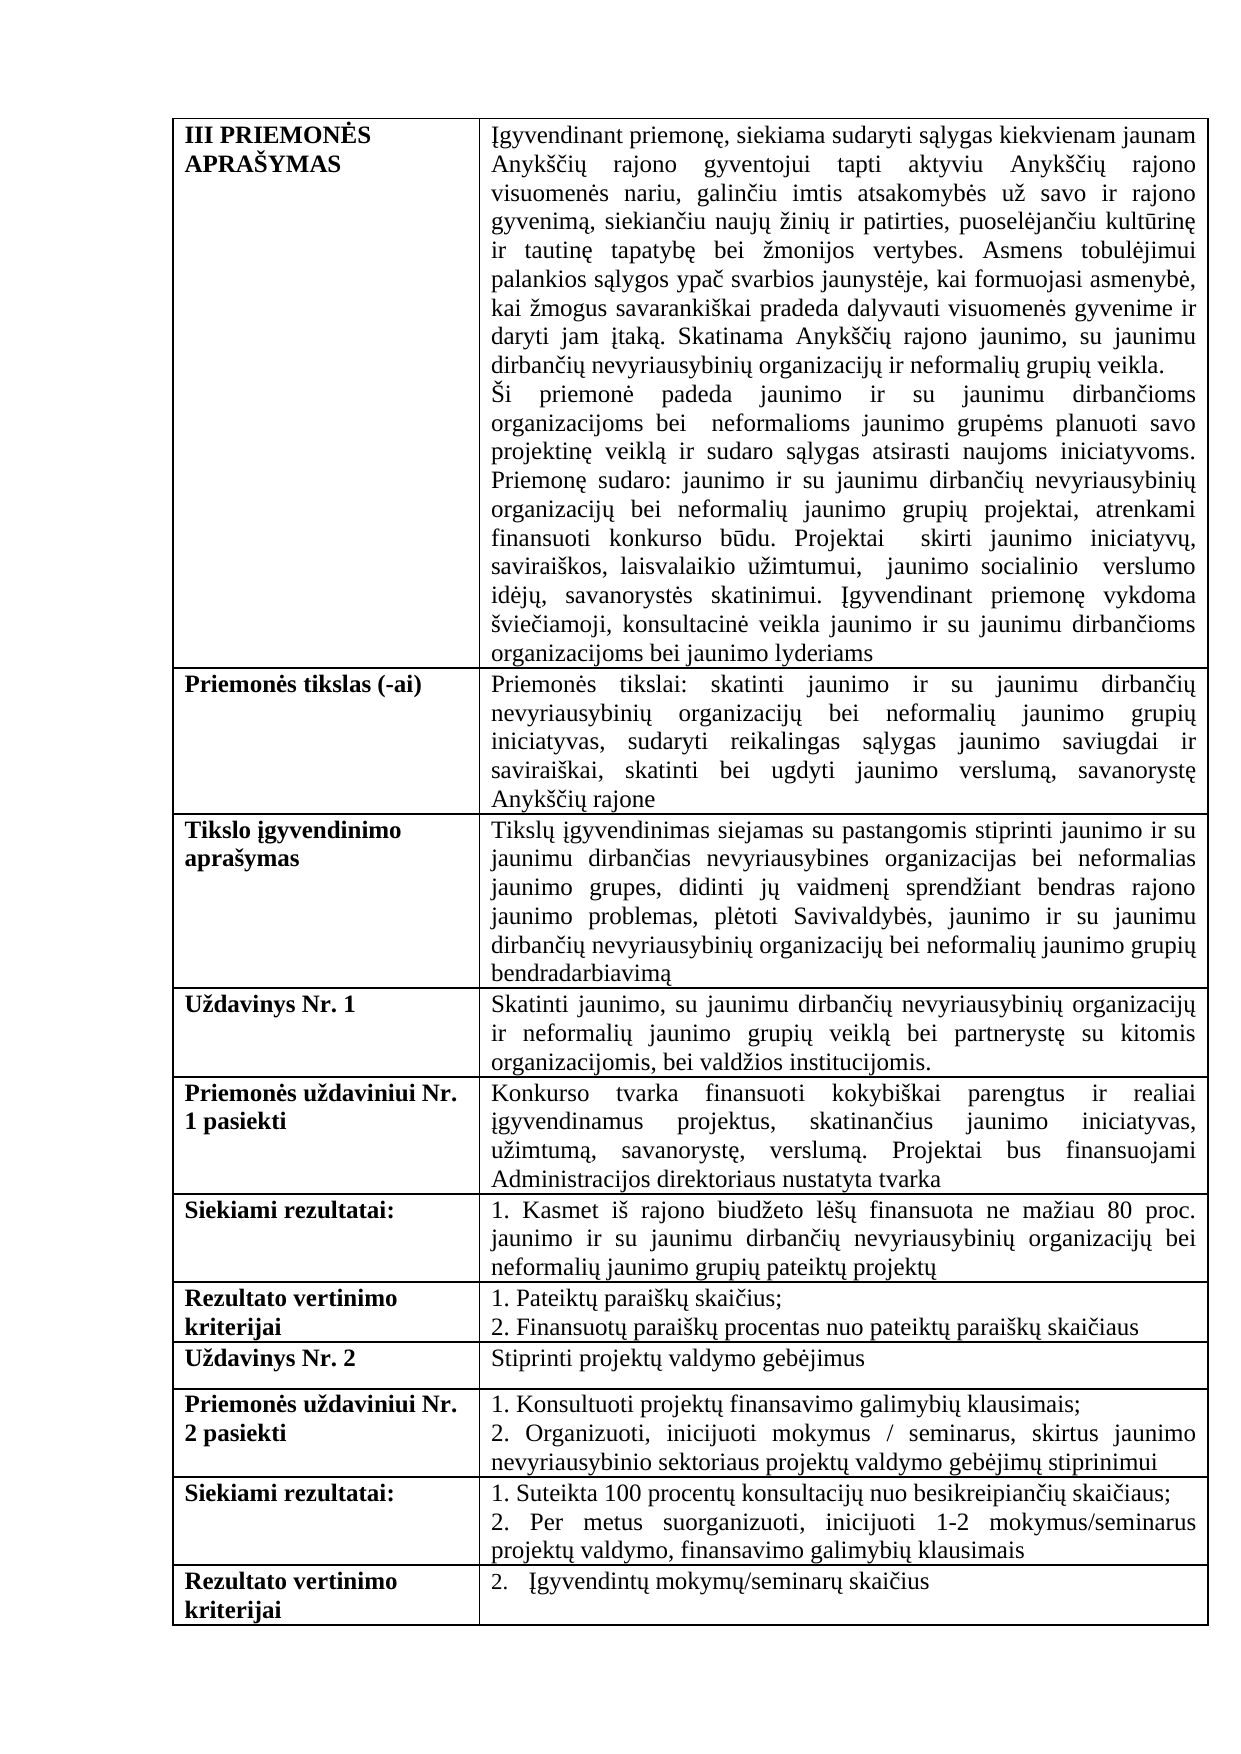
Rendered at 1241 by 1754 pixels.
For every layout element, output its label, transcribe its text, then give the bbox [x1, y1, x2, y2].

table_cell Uždavinys Nr. 2 [174, 1343, 479, 1387]
table_cell Įgyvendinant priemonę, siekiama sudaryti sąlygas kiekvienam jaunam Anykščių rajono gyventojui tapti aktyviu Anykščių rajono visuomenės nariu, galinčiu imtis atsakomybės už savo ir rajono gyvenimą, siekiančiu naujų žinių ir patirties, puoselėjančiu kultūrinę ir tautinę tapatybę bei žmonijos vertybes. Asmens tobulėjimui palankios sąlygos ypač svarbios jaunystėje, kai formuojasi asmenybė, kai žmogus savarankiškai pradeda dalyvauti visuomenės gyvenime ir daryti jam įtaką. Skatinama Anykščių rajono jaunimo, su jaunimu dirbančių nevyriausybinių organizacijų ir neformalių grupių veikla. Ši priemonė padeda jaunimo ir su jaunimu dirbančioms organizacijoms bei neformalioms jaunimo grupėms planuoti savo projektinę veiklą ir sudaro sąlygas atsirasti naujoms iniciatyvoms. Priemonę sudaro: jaunimo ir su jaunimu dirbančių nevyriausybinių organizacijų bei neformalių jaunimo grupių projektai, atrenkami finansuoti konkurso būdu. Projektai skirti jaunimo iniciatyvų, saviraiškos, laisvalaikio užimtumui, jaunimo socialinio verslumo idėjų, savanorystės skatinimui. Įgyvendinant priemonę vykdoma šviečiamoji, konsultacinė veikla jaunimo ir su jaunimu dirbančioms organizacijoms bei jaunimo lyderiams [480, 119, 1207, 667]
table_cell Rezultato vertinimo kriterijai [174, 1283, 479, 1341]
table_cell III PRIEMONĖS APRAŠYMAS [174, 119, 479, 667]
table_cell 1. Suteikta 100 procentų konsultacijų nuo besikreipiančių skaičiaus; 2. Per metus suorganizuoti, inicijuoti 1-2 mokymus/seminarus projektų valdymo, finansavimo galimybių klausimais [480, 1478, 1207, 1564]
table_cell Tikslo įgyvendinimo aprašymas [174, 815, 479, 987]
table_cell Uždavinys Nr. 1 [174, 989, 479, 1076]
table_cell Priemonės uždaviniui Nr. 1 pasiekti [174, 1078, 479, 1193]
table_cell Stiprinti projektų valdymo gebėjimus [480, 1343, 1207, 1387]
table_cell 1. Kasmet iš rajono biudžeto lėšų finansuota ne mažiau 80 proc. jaunimo ir su jaunimu dirbančių nevyriausybinių organizacijų bei neformalių jaunimo grupių pateiktų projektų [480, 1195, 1207, 1281]
table_cell Priemonės uždaviniui Nr. 2 pasiekti [174, 1390, 479, 1476]
table_cell Siekiami rezultatai: [174, 1195, 479, 1281]
table_cell Konkurso tvarka finansuoti kokybiškai parengtus ir realiai įgyvendinamus projektus, skatinančius jaunimo iniciatyvas, užimtumą, savanorystę, verslumą. Projektai bus finansuojami Administracijos direktoriaus nustatyta tvarka [480, 1078, 1207, 1193]
table_cell Rezultato vertinimo kriterijai [174, 1566, 479, 1624]
table_cell Priemonės tikslai: skatinti jaunimo ir su jaunimu dirbančių nevyriausybinių organizacijų bei neformalių jaunimo grupių iniciatyvas, sudaryti reikalingas sąlygas jaunimo saviugdai ir saviraiškai, skatinti bei ugdyti jaunimo verslumą, savanorystę Anykščių rajone [480, 669, 1207, 813]
table_cell Priemonės tikslas (-ai) [174, 669, 479, 813]
table_cell Tikslų įgyvendinimas siejamas su pastangomis stiprinti jaunimo ir su jaunimu dirbančias nevyriausybines organizacijas bei neformalias jaunimo grupes, didinti jų vaidmenį sprendžiant bendras rajono jaunimo problemas, plėtoti Savivaldybės, jaunimo ir su jaunimu dirbančių nevyriausybinių organizacijų bei neformalių jaunimo grupių bendradarbiavimą [480, 815, 1207, 987]
table_cell 1. Pateiktų paraiškų skaičius; 2. Finansuotų paraiškų procentas nuo pateiktų paraiškų skaičiaus [480, 1283, 1207, 1341]
table_cell Skatinti jaunimo, su jaunimu dirbančių nevyriausybinių organizacijų ir neformalių jaunimo grupių veiklą bei partnerystę su kitomis organizacijomis, bei valdžios institucijomis. [480, 989, 1207, 1076]
table_cell 2. Įgyvendintų mokymų/seminarų skaičius [480, 1566, 1207, 1624]
table_cell Siekiami rezultatai: [174, 1478, 479, 1564]
table_cell 1. Konsultuoti projektų finansavimo galimybių klausimais; 2. Organizuoti, inicijuoti mokymus / seminarus, skirtus jaunimo nevyriausybinio sektoriaus projektų valdymo gebėjimų stiprinimui [480, 1390, 1207, 1476]
